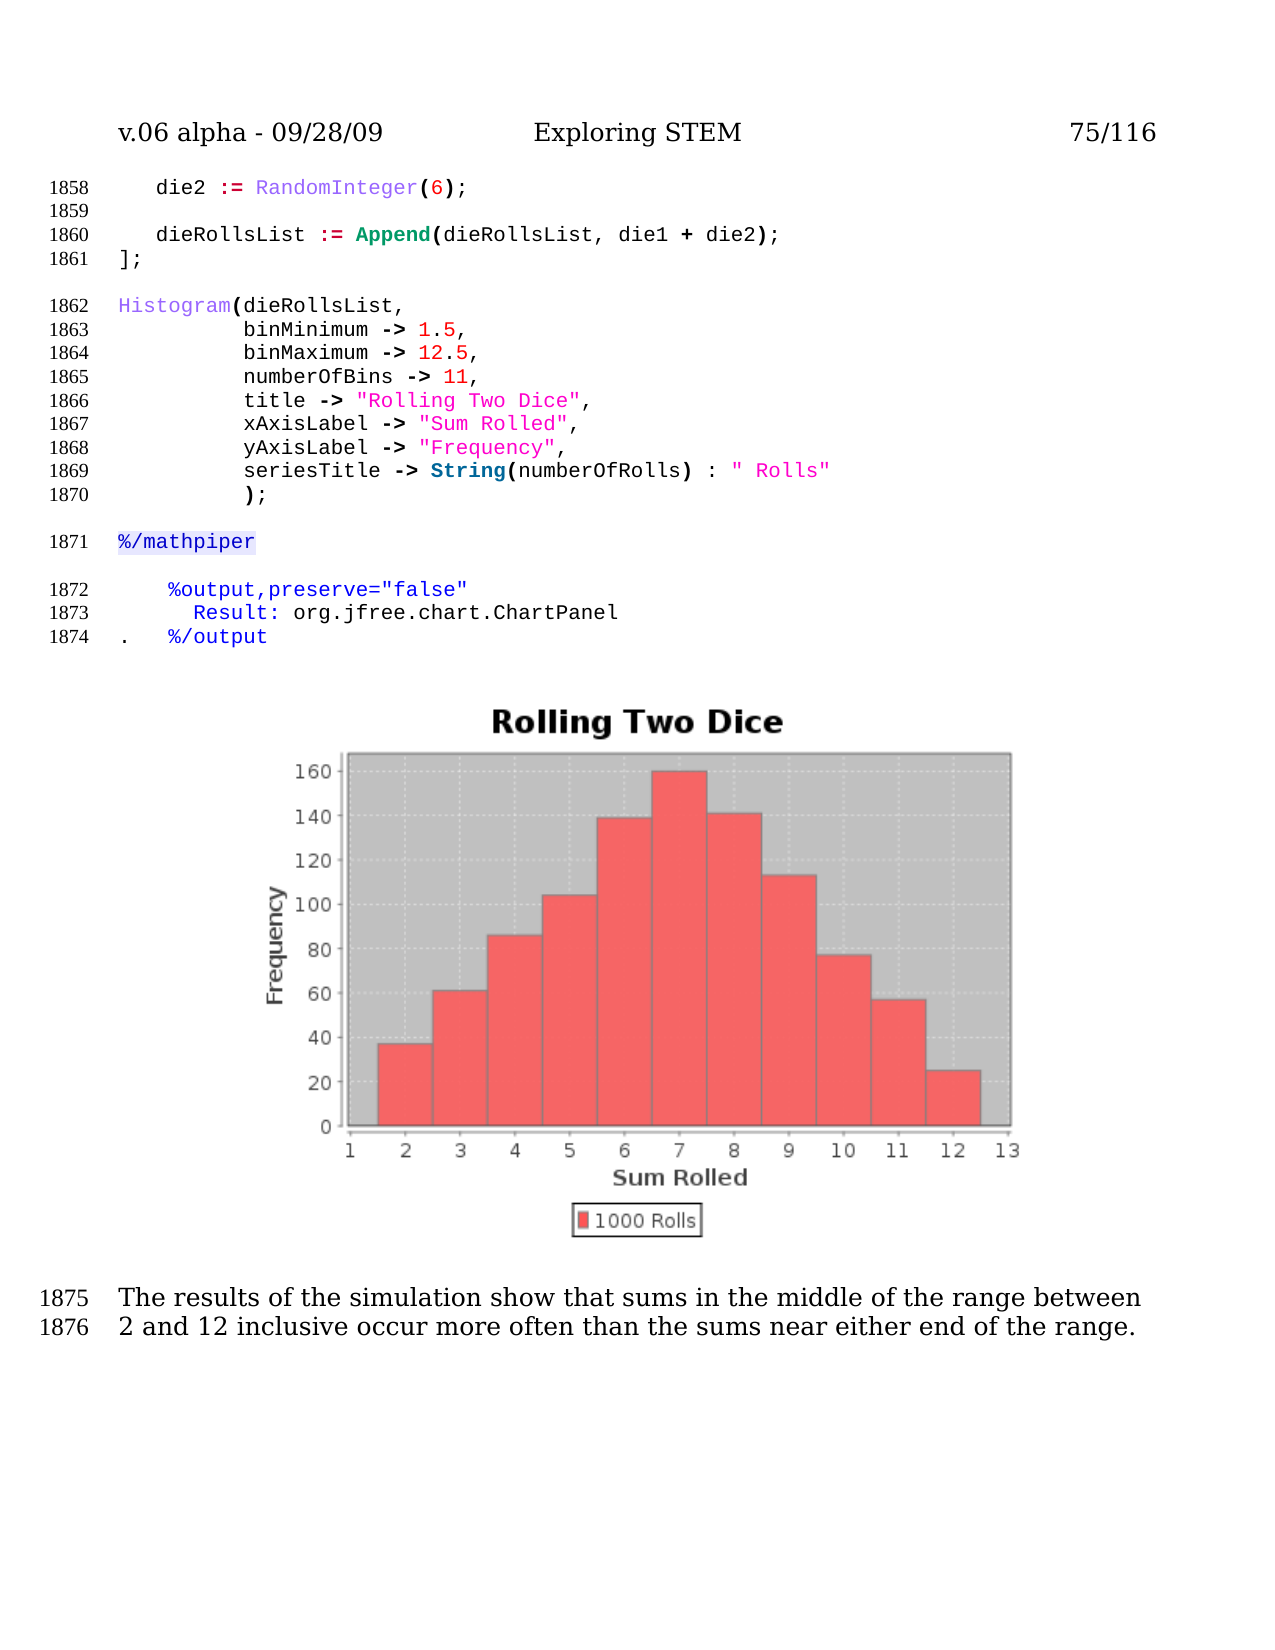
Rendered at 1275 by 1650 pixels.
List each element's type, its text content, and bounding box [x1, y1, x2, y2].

text binMaximum -> 12.5, [118, 342, 1157, 366]
text The results of the simulation show that sums in the middle of the range between 2 and 12 inclusive occur more often than the sums near either end of the range. [118, 1283, 1157, 1341]
text die2 := RandomInteger(6); [118, 177, 1157, 200]
picture [245, 702, 1030, 1239]
text ]; [118, 248, 1157, 271]
text seriesTitle -> String(numberOfRolls) : " Rolls" [118, 461, 1157, 484]
text binMinimum -> 1.5, [118, 319, 1157, 342]
text title -> "Rolling Two Dice", [118, 389, 1157, 413]
text dieRollsList := Append(dieRollsList, die1 + die2); [118, 224, 1157, 248]
text Histogram(dieRollsList, [118, 295, 1157, 319]
text yAxisLabel -> "Frequency", [118, 437, 1157, 461]
text %output,preserve="false" [118, 579, 1157, 602]
text numberOfBins -> 11, [118, 366, 1157, 389]
text . %/output [118, 626, 1157, 650]
text Result: org.jfree.chart.ChartPanel [118, 602, 1157, 626]
text %/mathpiper [118, 531, 1157, 555]
text ); [118, 484, 1157, 508]
text xAxisLabel -> "Sum Rolled", [118, 413, 1157, 437]
